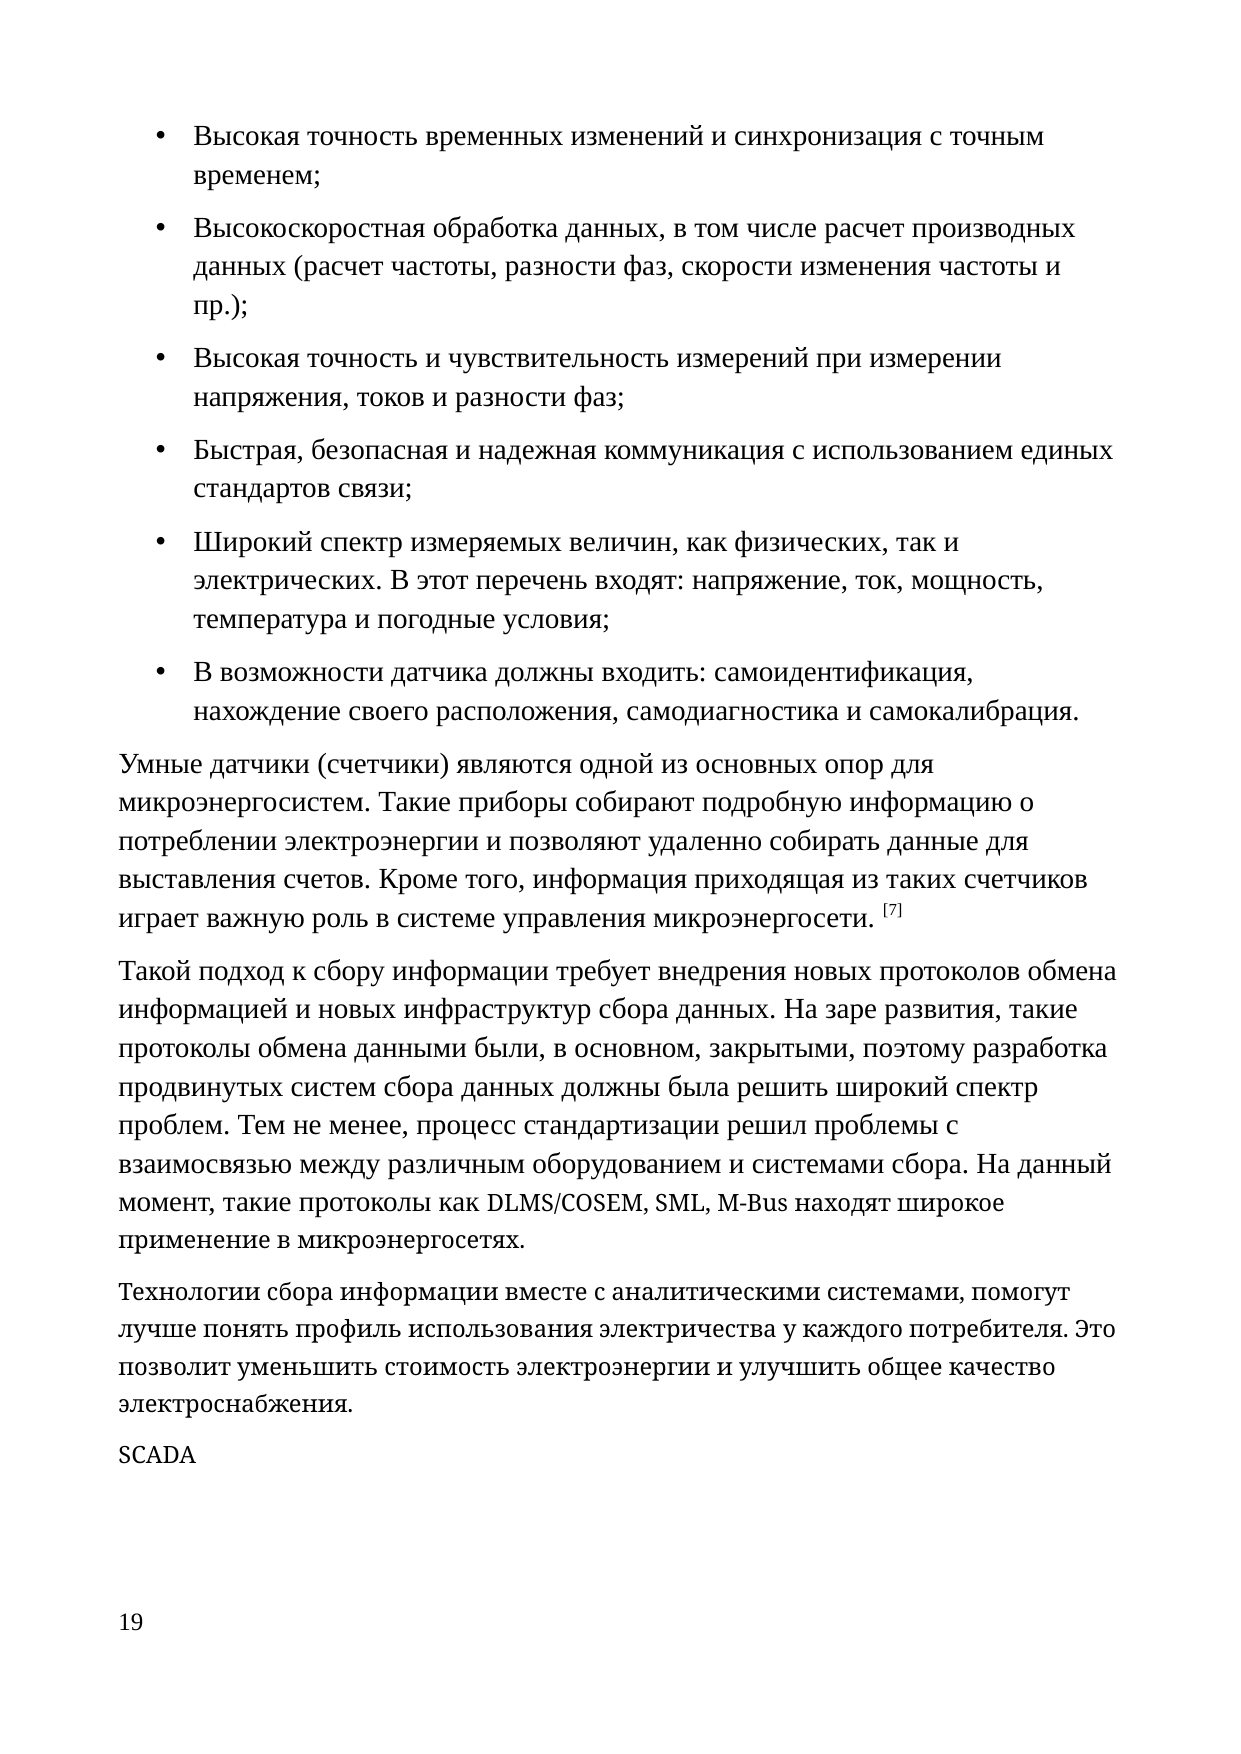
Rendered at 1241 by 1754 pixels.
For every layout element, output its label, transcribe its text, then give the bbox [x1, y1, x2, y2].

list Широкий спектр измеряемых величин, как физических, так и электрических. В этот перечень входят: напряжение, ток, мощность, температура и погодные условия; [156, 524, 1122, 634]
text Умные датчики (счетчики) являются одной из основных опор для микроэнергосистем. Такие приборы собирают подробную информацию о потреблении электроэнергии и позволяют удаленно собирать данные для выставления счетов. Кроме того, информация приходящая из таких счетчиков играет важную роль в системе управления микроэнергосети. [7] [118, 746, 1122, 933]
list Высокая точность и чувствительность измерений при измерении напряжения, токов и разности фаз; [156, 340, 1122, 412]
list Высокоскоростная обработка данных, в том числе расчет производных данных (расчет частоты, разности фаз, скорости изменения частоты и пр.); [156, 210, 1122, 321]
text Такой подход к сбору информации требует внедрения новых протоколов обмена информацией и новых инфраструктур сбора данных. На заре развития, такие протоколы обмена данными были, в основном, закрытыми, поэтому разработка продвинутых систем сбора данных должны была решить широкий спектр проблем. Тем не менее, процесс стандартизации решил проблемы с взаимосвязью между различным оборудованием и системами сбора. На данный момент, такие протоколы как DLMS/COSEM, SML, M-Bus находят широкое применение в микроэнергосетях. [118, 953, 1122, 1256]
list Высокая точность временных изменений и синхронизация с точным временем; [156, 118, 1122, 190]
text Технологии сбора информации вместе с аналитическими системами, помогут лучше понять профиль использования электричества у каждого потребителя. Это позволит уменьшить стоимость электроэнергии и улучшить общее качество электроснабжения. [118, 1275, 1122, 1419]
text SCADA [118, 1438, 1122, 1471]
list Быстрая, безопасная и надежная коммуникация с использованием единых стандартов связи; [156, 432, 1122, 504]
list В возможности датчика должны входить: самоидентификация, нахождение своего расположения, самодиагностика и самокалибрация. [156, 654, 1122, 726]
